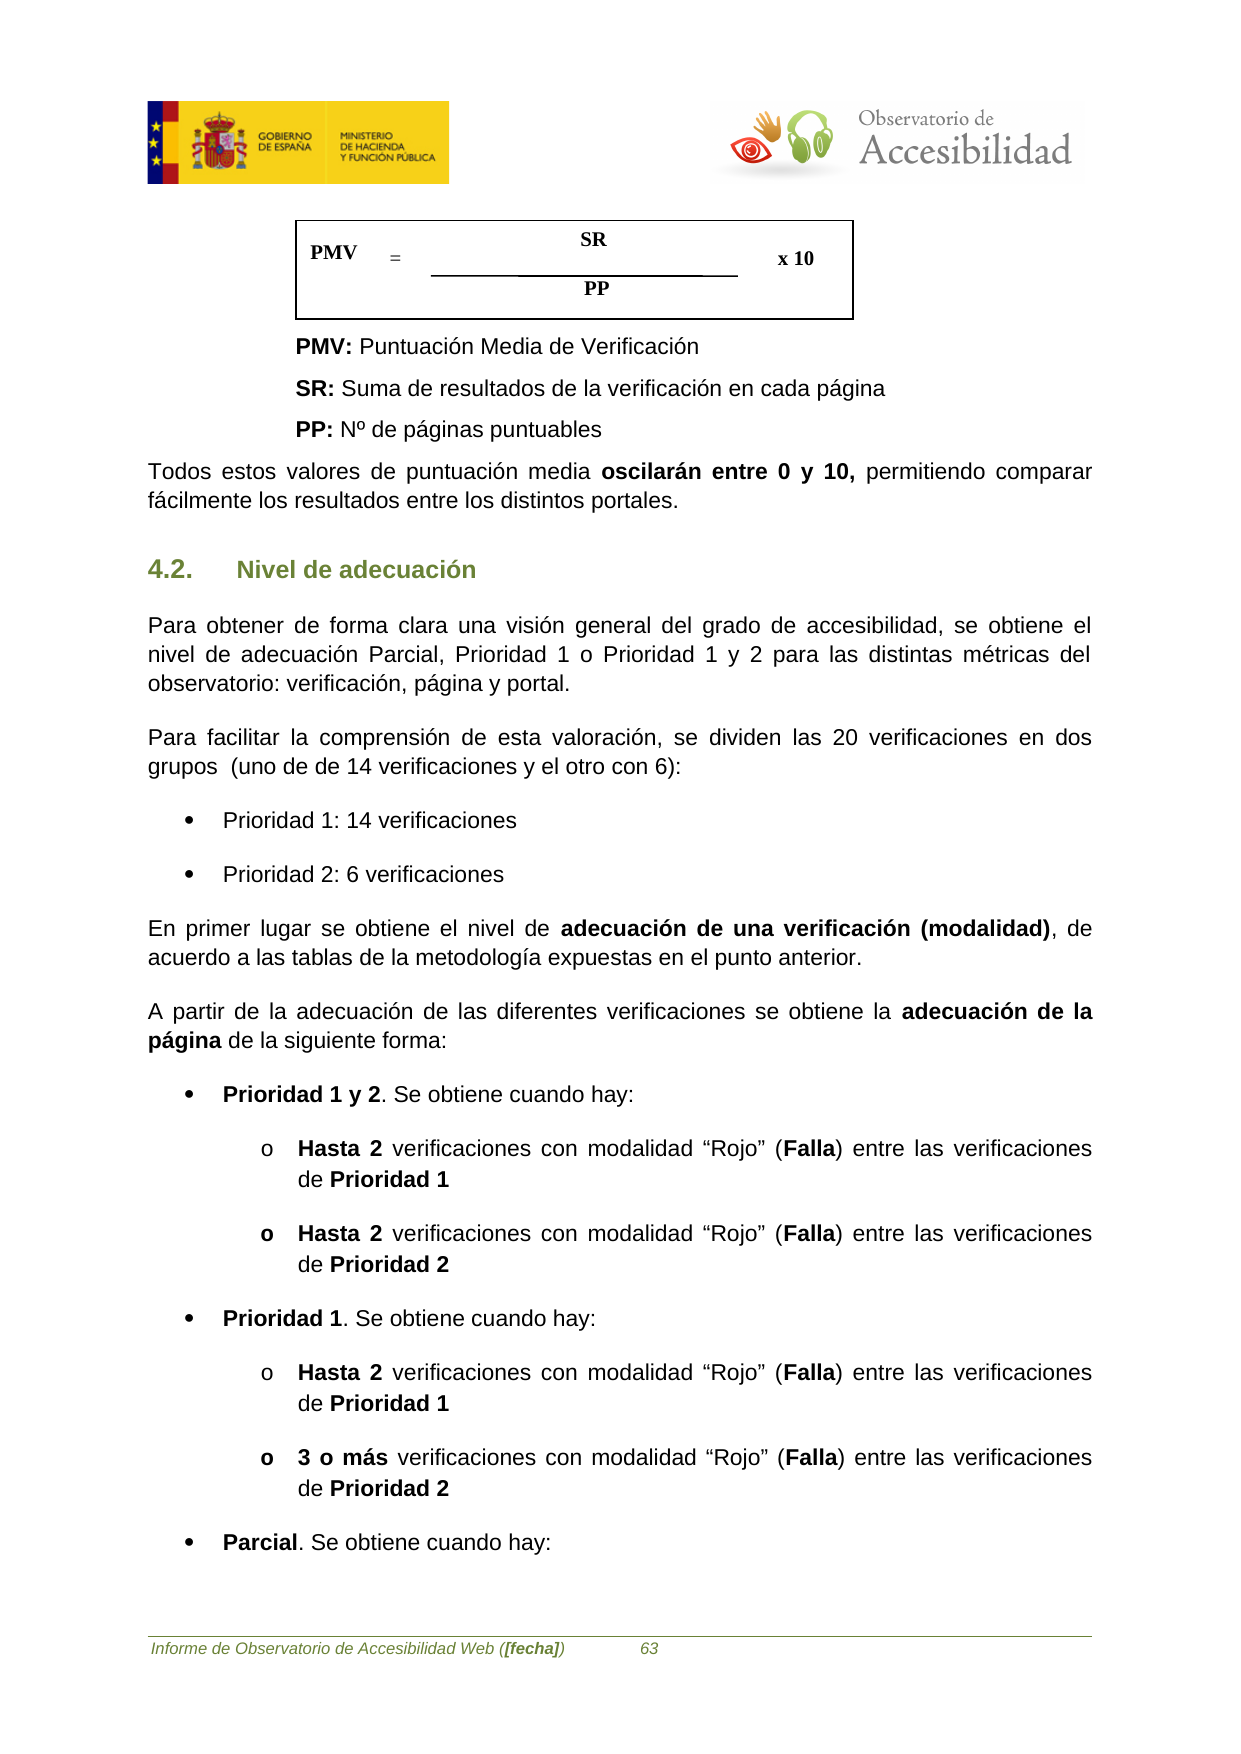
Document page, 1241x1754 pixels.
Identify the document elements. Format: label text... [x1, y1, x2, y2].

text PMV: Puntuación Media de Verificación [295, 333, 1092, 359]
text SR: Suma de resultados de la verificación en cada página [295, 375, 1092, 401]
text Todos estos valores de puntuación media oscilarán entre 0 y 10, permitiendo comparar fácilmente los resultados entre los distintos portales. [148, 458, 1092, 513]
text En primer lugar se obtiene el nivel de adecuación de una verificación (modalidad), de acuerdo a las tablas de la metodología expuestas en el punto anterior. [148, 915, 1092, 970]
list Prioridad 1: 14 verificaciones [185, 807, 1092, 833]
list Hasta 2 verificaciones con modalidad “Rojo” (Falla) entre las verificaciones de Prioridad 1 [260, 1135, 1092, 1192]
text Para facilitar la comprensión de esta valoración, se dividen las 20 verificaciones en dos grupos (uno de de 14 verificaciones y el otro con 6): [148, 724, 1092, 779]
picture [147, 101, 450, 184]
list Parcial. Se obtiene cuando hay: [185, 1528, 1092, 1555]
list Prioridad 1. Se obtiene cuando hay: [185, 1305, 1092, 1331]
list Hasta 2 verificaciones con modalidad “Rojo” (Falla) entre las verificaciones de Prioridad 2 [260, 1220, 1092, 1277]
text PP: Nº de páginas puntuables [295, 416, 1092, 442]
list Prioridad 1 y 2. Se obtiene cuando hay: [185, 1081, 1092, 1107]
list 3 o más verificaciones con modalidad “Rojo” (Falla) entre las verificaciones de Prioridad 2 [260, 1443, 1092, 1501]
subtitle Nivel de adecuación [148, 553, 1092, 584]
list Hasta 2 verificaciones con modalidad “Rojo” (Falla) entre las verificaciones de Prioridad 1 [260, 1359, 1092, 1416]
text A partir de la adecuación de las diferentes verificaciones se obtiene la adecuación de la página de la siguiente forma: [148, 998, 1092, 1053]
text Para obtener de forma clara una visión general del grado de accesibilidad, se obtiene el nivel de adecuación Parcial, Prioridad 1 o Prioridad 1 y 2 para las distintas métricas del observatorio: verificación, página y portal. [148, 612, 1092, 697]
list Prioridad 2: 6 verificaciones [185, 861, 1092, 887]
picture [710, 101, 1086, 184]
